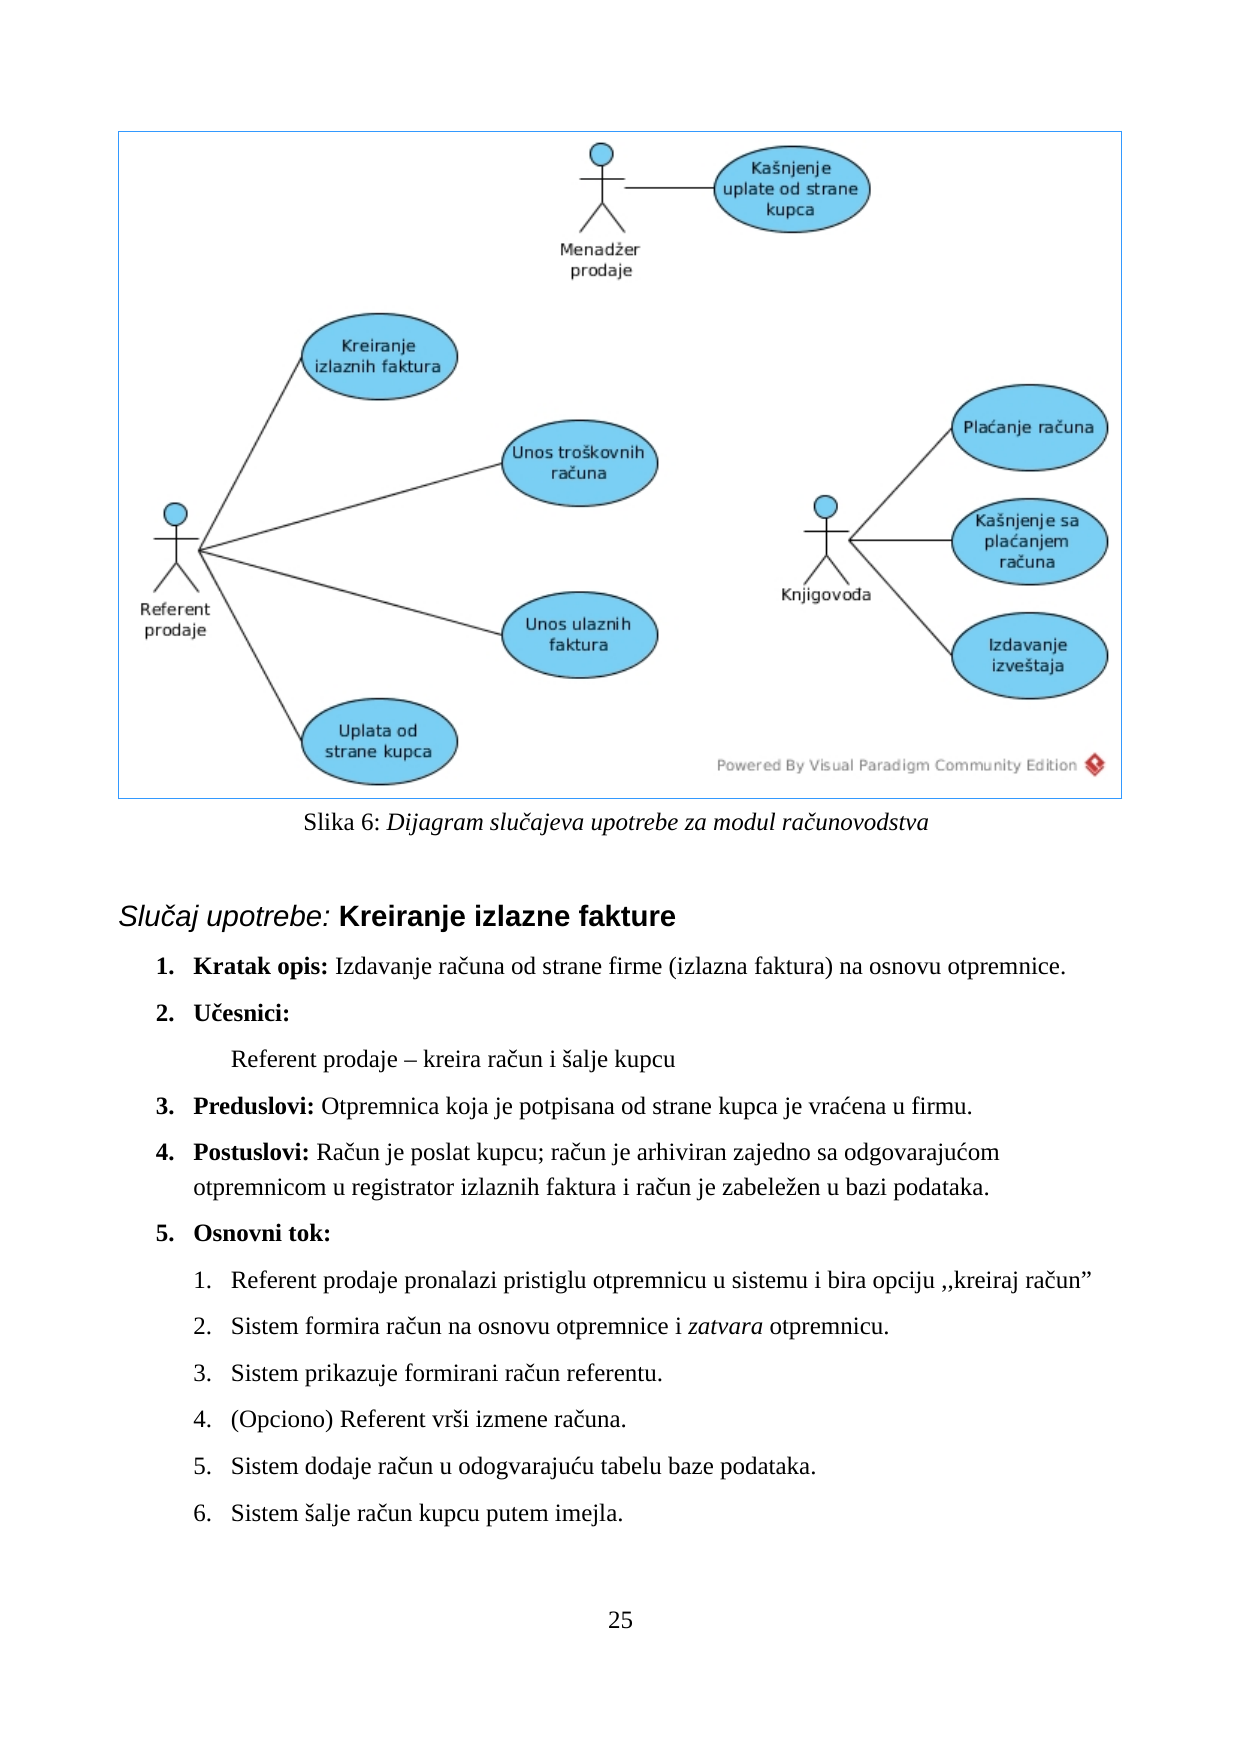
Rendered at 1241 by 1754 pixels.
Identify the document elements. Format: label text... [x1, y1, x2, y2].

list Referent prodaje pronalazi pristiglu otpremnicu u sistemu i bira opciju ,,kreiraj račun” [193, 1265, 1122, 1294]
list Sistem šalje račun kupcu putem imejla. [193, 1498, 1122, 1526]
text [119, 132, 1121, 798]
subtitle Slučaj upotrebe: Kreiranje izlazne fakture [118, 899, 1122, 932]
list Referent prodaje – kreira račun i šalje kupcu [231, 1044, 1122, 1073]
list Osnovni tok: [156, 1218, 1122, 1247]
list (Opciono) Referent vrši izmene računa. [193, 1404, 1122, 1433]
list Sistem formira račun na osnovu otpremnice i zatvara otpremnicu. [193, 1311, 1122, 1340]
text Slika 6: Dijagram slučajeva upotrebe za modul računovodstva [118, 799, 1122, 838]
picture [128, 140, 1113, 790]
list Sistem prikazuje formirani račun referentu. [193, 1358, 1122, 1387]
list Kratak opis: Izdavanje računa od strane firme (izlazna faktura) na osnovu otpremnice. [156, 951, 1122, 980]
list Preduslovi: Otpremnica koja je potpisana od strane kupca je vraćena u firmu. [156, 1091, 1122, 1119]
list Učesnici: [156, 998, 1122, 1026]
list Postuslovi: Račun je poslat kupcu; račun je arhiviran zajedno sa odgovarajućom otpremnicom u registrator izlaznih faktura i račun je zabeležen u bazi podataka. [156, 1137, 1122, 1201]
list Sistem dodaje račun u odogvarajuću tabelu baze podataka. [193, 1451, 1122, 1480]
